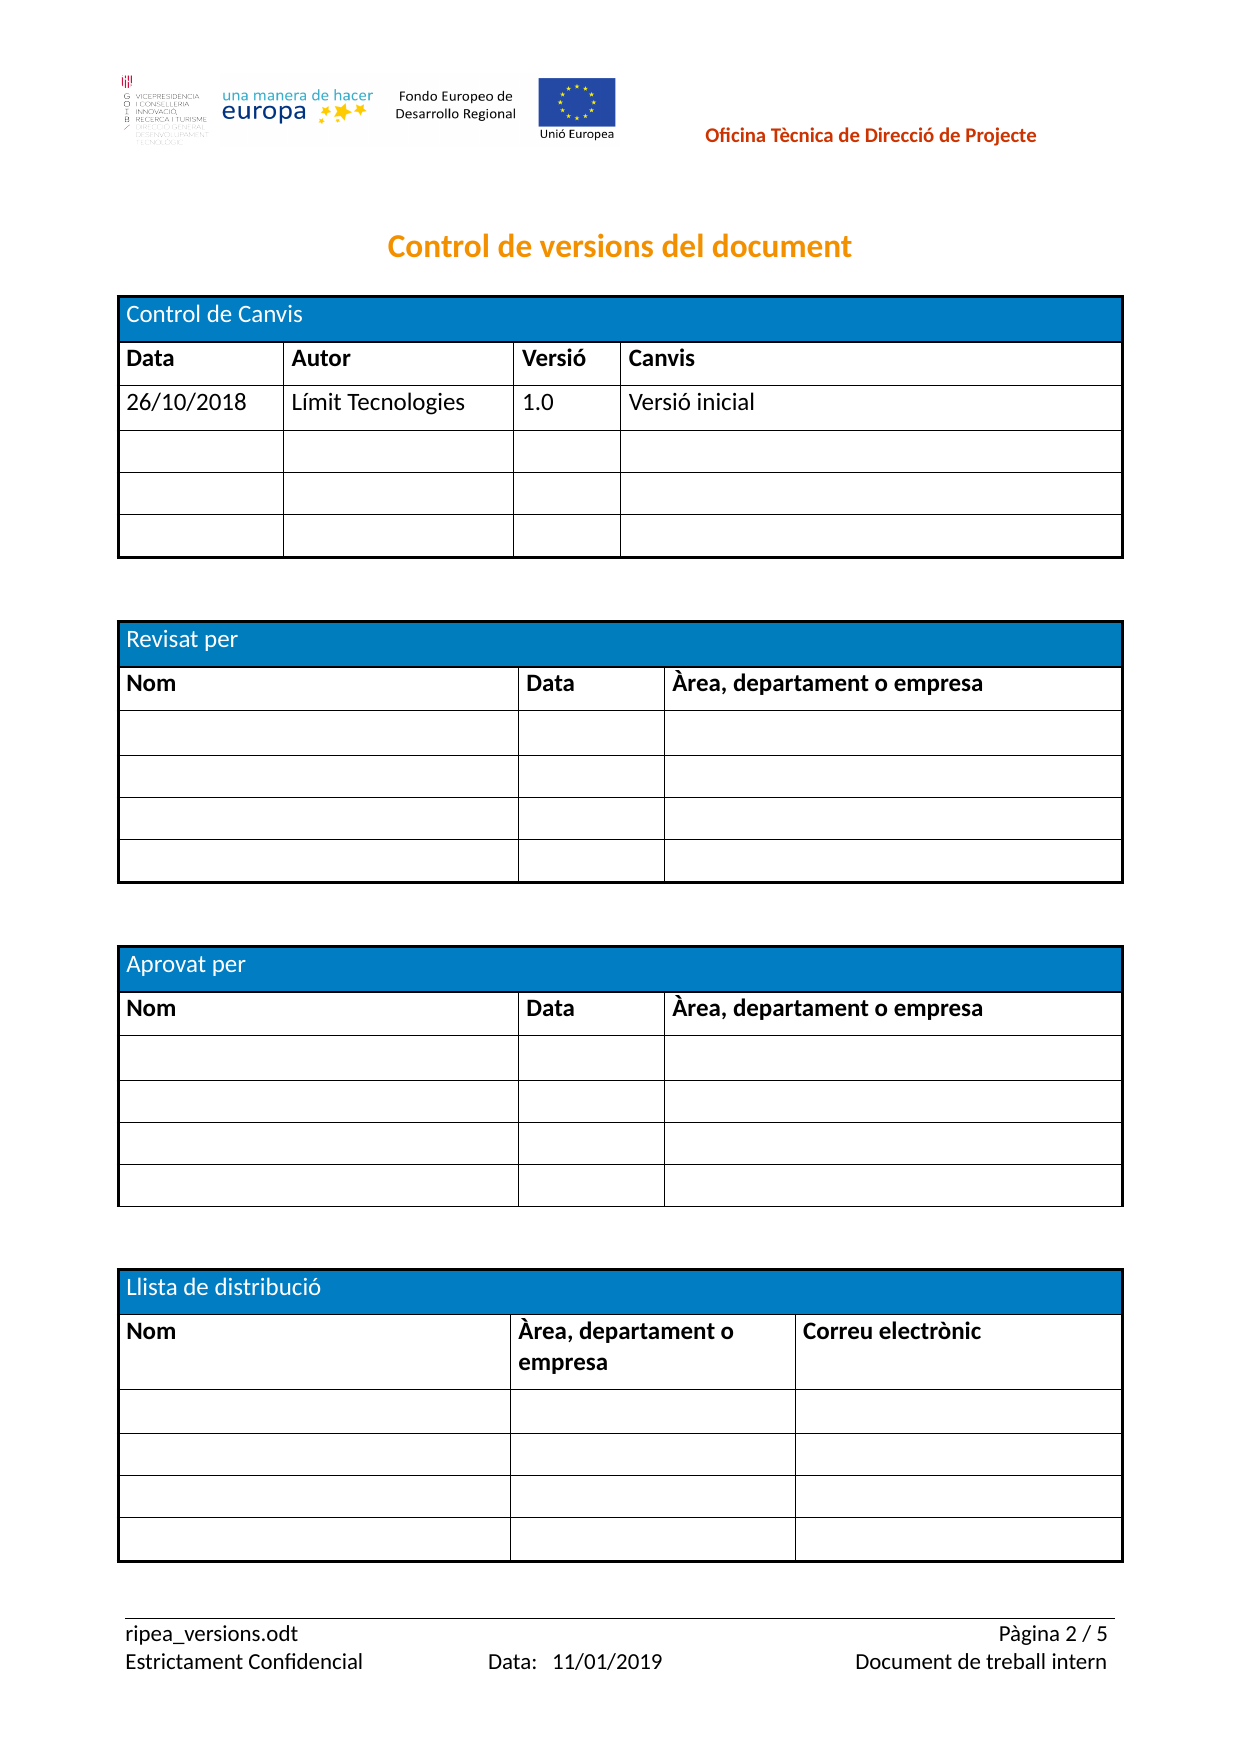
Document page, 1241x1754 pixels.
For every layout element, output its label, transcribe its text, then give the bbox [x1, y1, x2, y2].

table_cell 1.0 [514, 386, 620, 429]
table_cell [120, 1036, 518, 1079]
table_cell [120, 1434, 510, 1475]
table_cell [519, 798, 664, 839]
table_cell [120, 431, 283, 472]
table_cell Àrea, departament o empresa [665, 993, 1121, 1035]
table_cell [665, 1081, 1121, 1122]
table_cell [511, 1518, 795, 1559]
table_cell [621, 473, 1121, 514]
table_cell [621, 515, 1121, 556]
table_cell Correu electrònic [796, 1315, 1121, 1389]
table_cell [120, 1123, 518, 1164]
subtitle Control de versions del document [118, 225, 1122, 266]
table_header Aprovat per [120, 948, 1121, 991]
table_cell Àrea, departament o empresa [511, 1315, 795, 1389]
table_header Llista de distribució [120, 1271, 1121, 1314]
table_cell Límit Tecnologies [284, 386, 513, 429]
table_cell [511, 1434, 795, 1475]
table_cell [519, 756, 664, 797]
table_cell [120, 1476, 510, 1517]
table_cell Versió [514, 343, 620, 385]
table_cell [519, 711, 664, 754]
table_cell Data [120, 343, 283, 385]
table_cell [519, 1165, 664, 1206]
table_cell [519, 840, 664, 881]
table_cell [120, 1081, 518, 1122]
table_cell [519, 1036, 664, 1079]
table_cell [120, 798, 518, 839]
table_cell [665, 840, 1121, 881]
table_cell Àrea, departament o empresa [665, 668, 1121, 710]
table_cell [796, 1476, 1121, 1517]
table_cell Canvis [621, 343, 1121, 385]
table_cell [284, 431, 513, 472]
table_cell [511, 1476, 795, 1517]
table_cell [120, 473, 283, 514]
table_cell [796, 1390, 1121, 1433]
table_cell [120, 515, 283, 556]
table_cell [665, 1036, 1121, 1079]
table_cell [120, 756, 518, 797]
table_cell [284, 473, 513, 514]
table_cell [120, 840, 518, 881]
table_cell [519, 1081, 664, 1122]
table_cell Versió inicial [621, 386, 1121, 429]
table_cell [665, 798, 1121, 839]
table_cell Data [519, 993, 664, 1035]
table_cell Data [519, 668, 664, 710]
table_cell Nom [120, 1315, 510, 1389]
table_cell [120, 711, 518, 754]
table_cell [511, 1390, 795, 1433]
table_cell [665, 711, 1121, 754]
table_cell [519, 1123, 664, 1164]
table_cell Nom [120, 668, 518, 710]
table_header Control de Canvis [120, 298, 1121, 341]
table_cell [514, 473, 620, 514]
table_cell [665, 1165, 1121, 1206]
table_cell 26/10/2018 [120, 386, 283, 429]
table_cell [665, 1123, 1121, 1164]
table_cell [621, 431, 1121, 472]
table_header Revisat per [120, 623, 1121, 666]
table_cell [120, 1518, 510, 1559]
table_cell [665, 756, 1121, 797]
table_cell [796, 1518, 1121, 1559]
picture [219, 73, 621, 147]
table_cell [796, 1434, 1121, 1475]
table_cell [284, 515, 513, 556]
table_cell [120, 1390, 510, 1433]
table_cell [514, 515, 620, 556]
table_cell [514, 431, 620, 472]
table_cell Nom [120, 993, 518, 1035]
picture [118, 73, 213, 147]
table_cell [120, 1165, 518, 1206]
table_cell Autor [284, 343, 513, 385]
